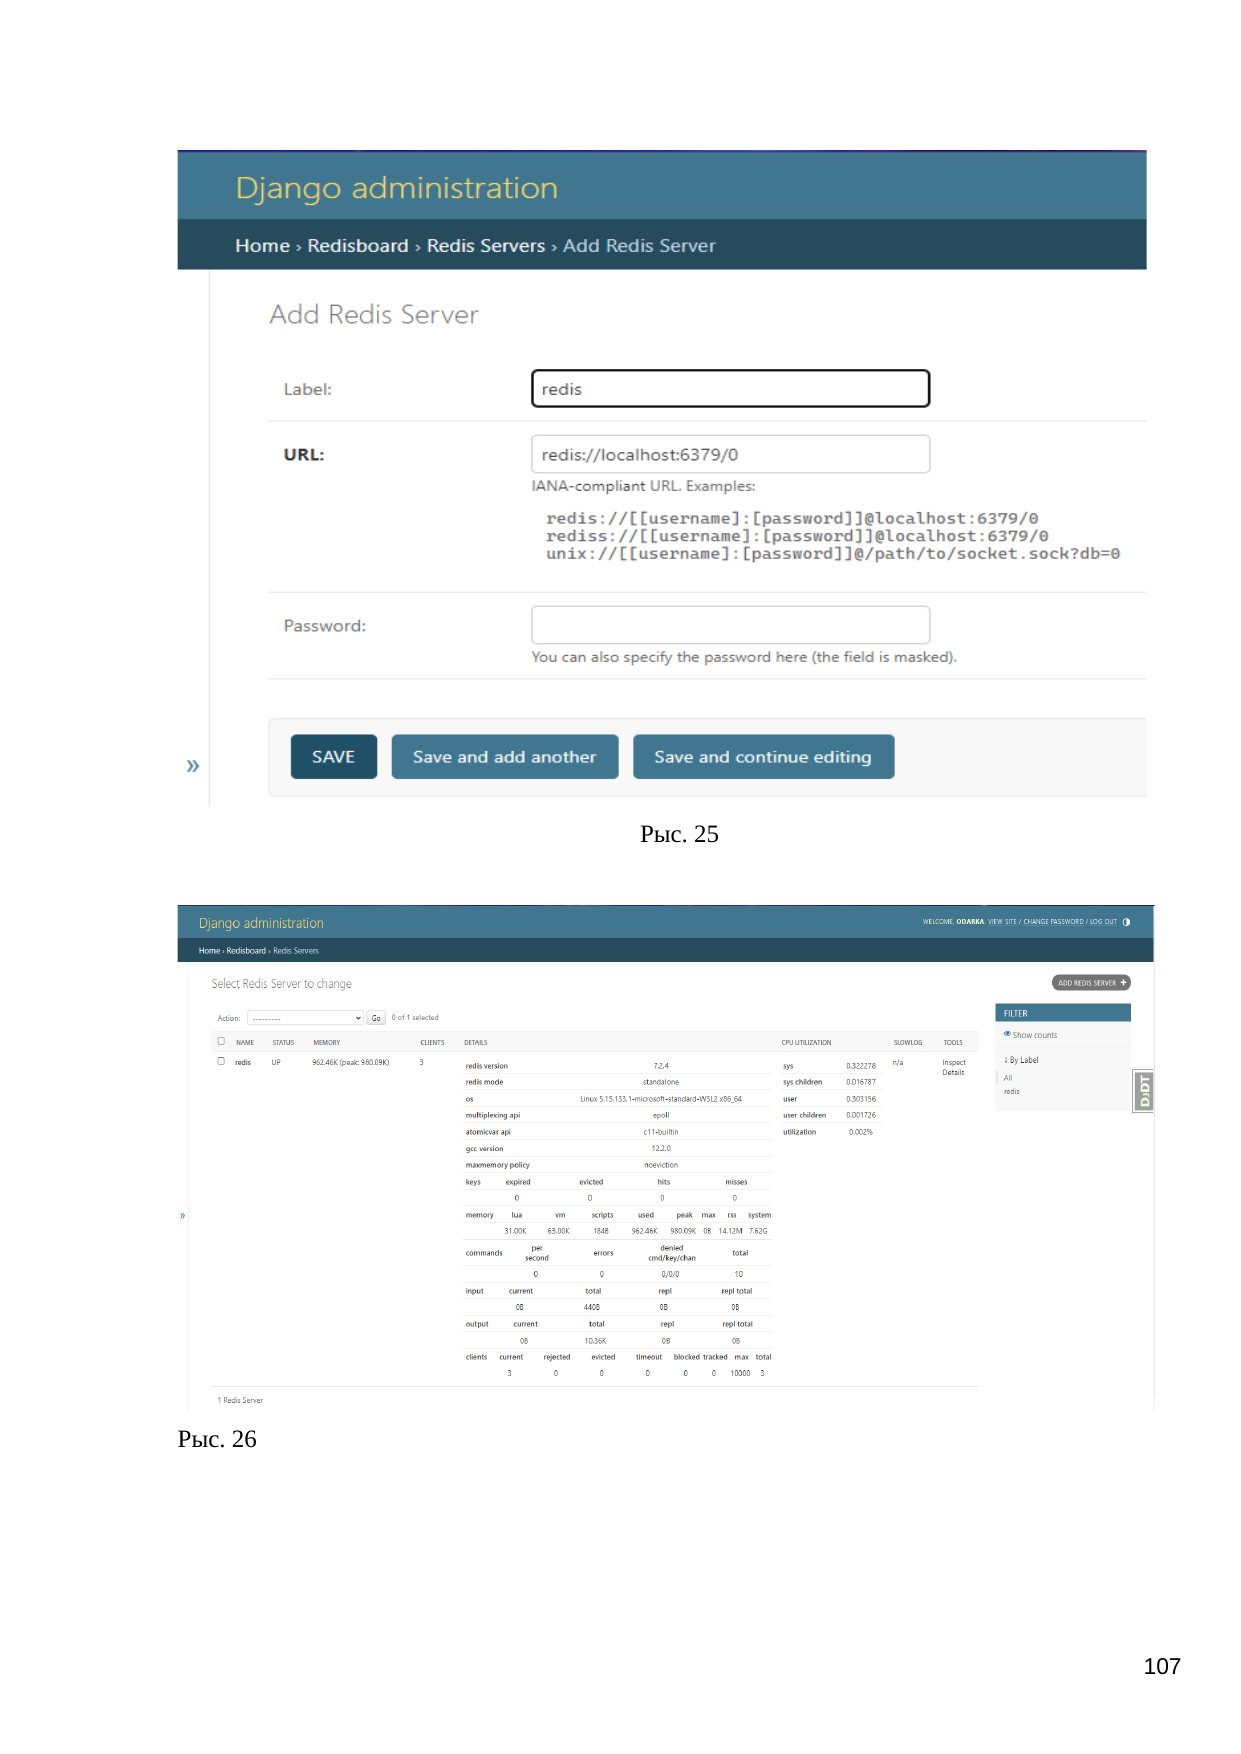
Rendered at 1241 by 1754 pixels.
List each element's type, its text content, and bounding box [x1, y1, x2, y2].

picture [177, 150, 1147, 806]
text Рыс. 26 [118, 1424, 1181, 1453]
picture [177, 905, 1155, 1412]
text Рыс. 25 [118, 819, 1181, 847]
